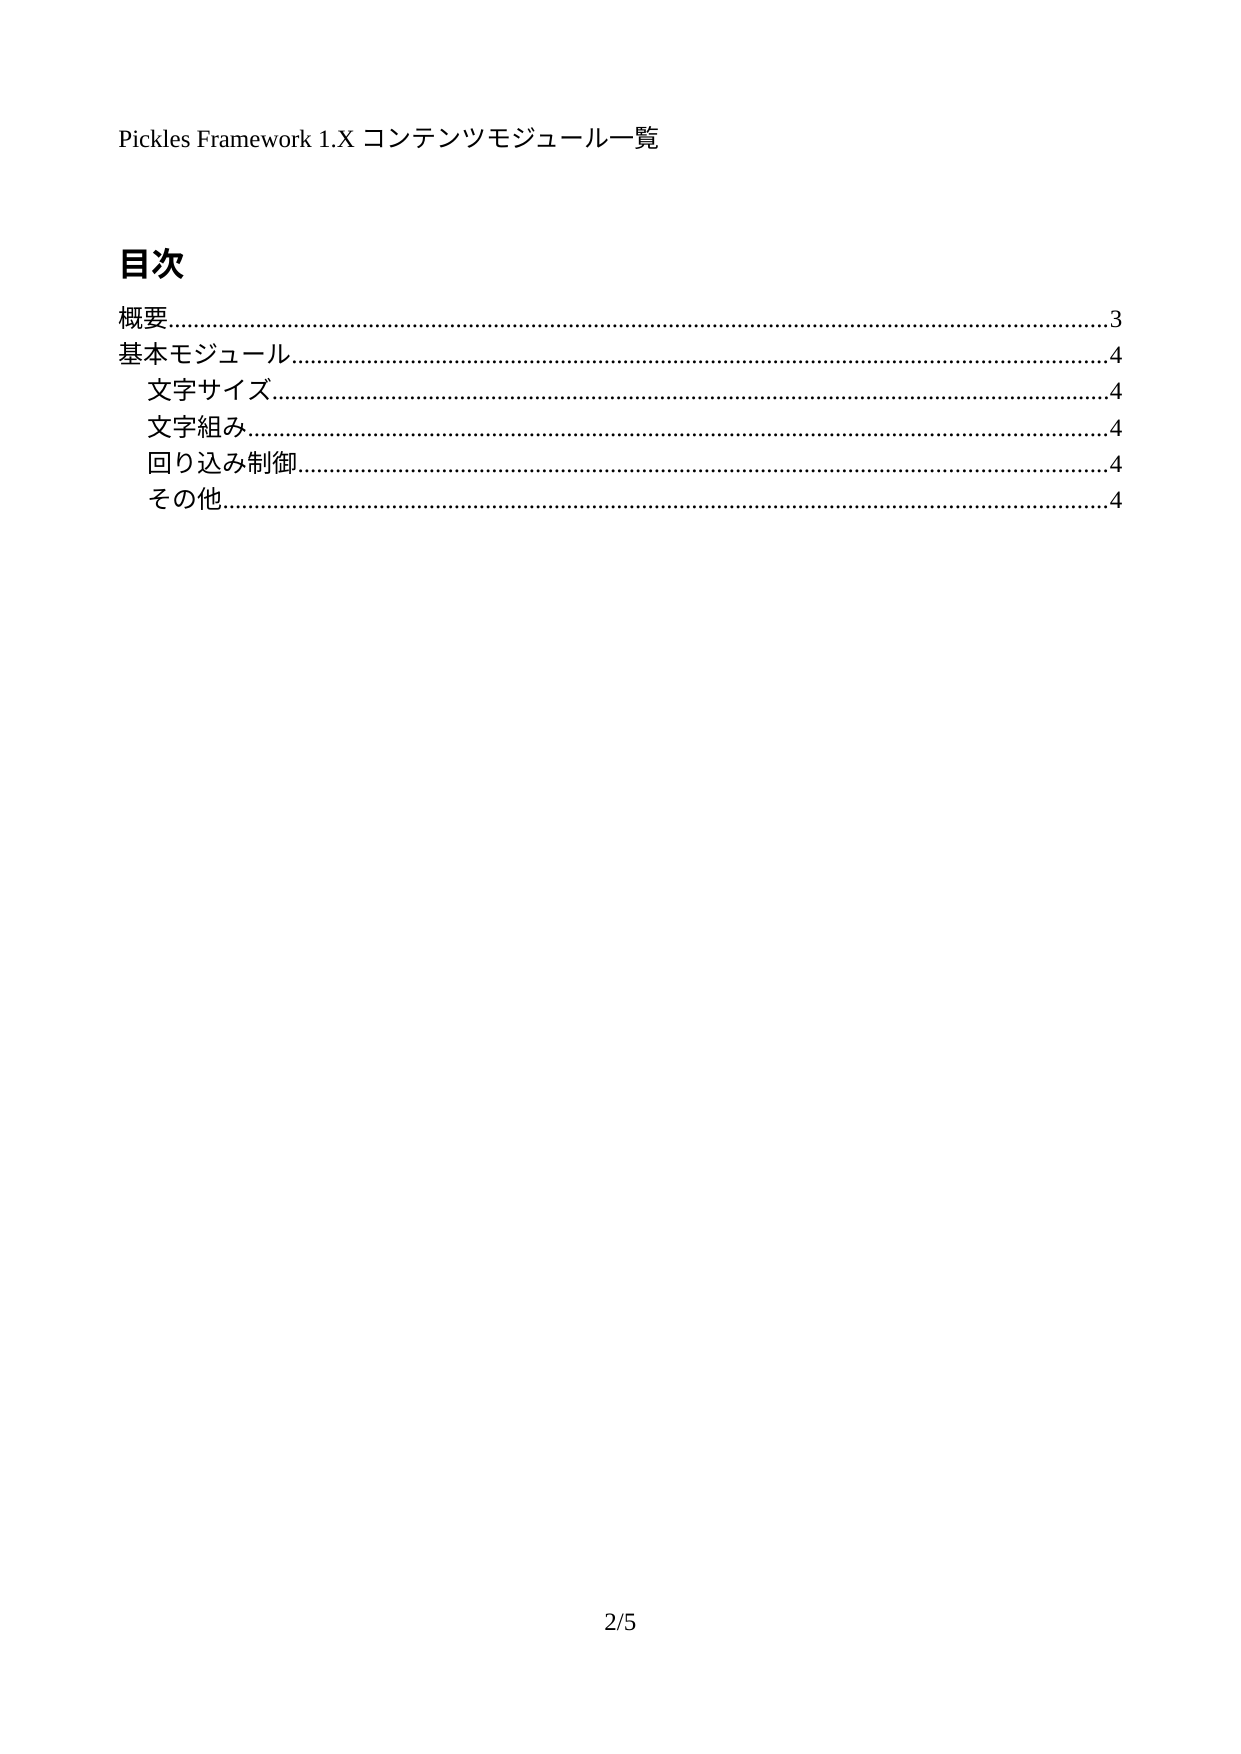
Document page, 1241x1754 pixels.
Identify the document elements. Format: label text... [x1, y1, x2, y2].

text 文字サイズ 4 [148, 371, 1122, 407]
text 回り込み制御 4 [148, 443, 1122, 479]
subtitle 目次 [118, 238, 1122, 286]
text 基本モジュール 4 [118, 334, 1122, 371]
text その他 4 [148, 479, 1122, 516]
text 文字組み 4 [148, 407, 1122, 443]
text 概要 3 [118, 298, 1122, 334]
